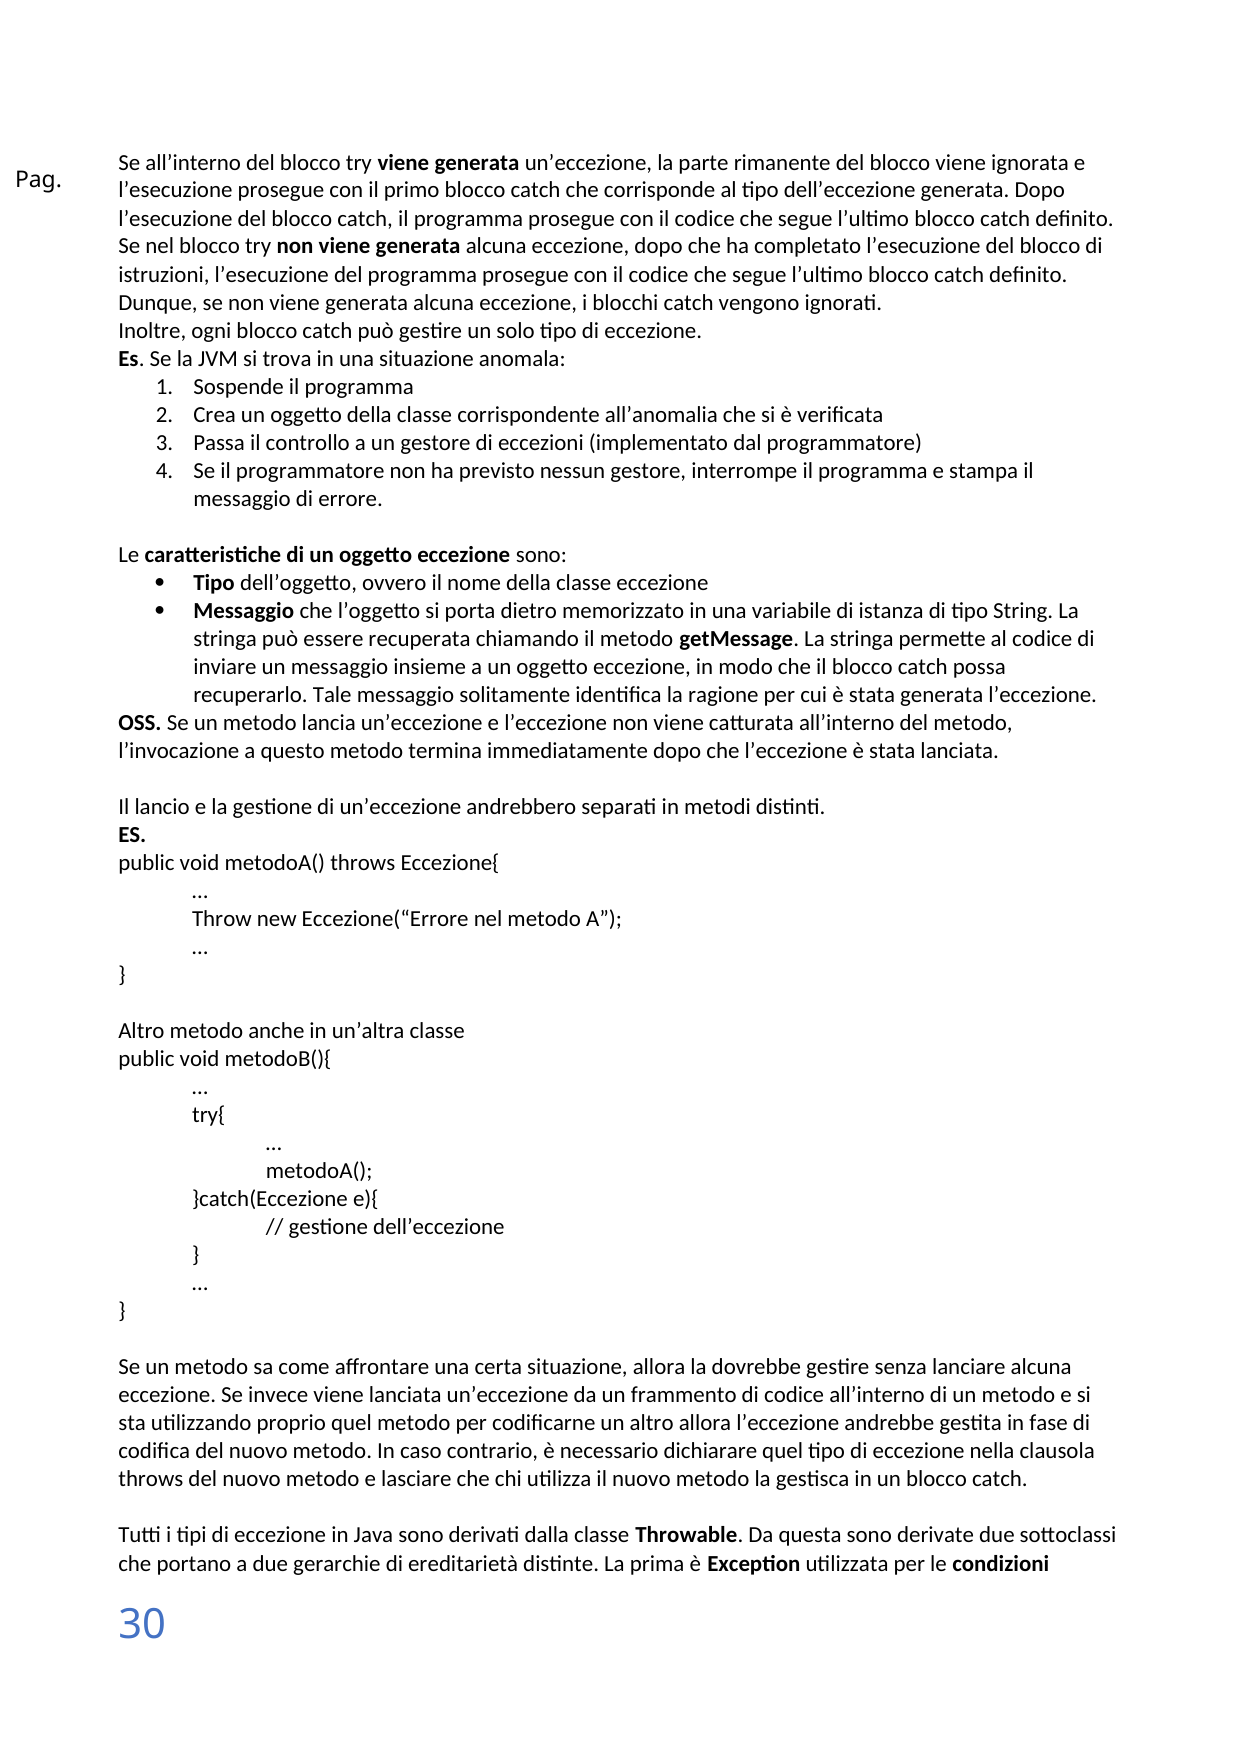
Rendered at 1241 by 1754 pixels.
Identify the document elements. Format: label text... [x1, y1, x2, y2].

list Crea un oggetto della classe corrispondente all’anomalia che si è verificata [156, 400, 1122, 428]
text Dunque, se non viene generata alcuna eccezione, i blocchi catch vengono ignorati. [118, 288, 1122, 316]
text … [118, 1268, 1122, 1296]
text Tutti i tipi di eccezione in Java sono derivati dalla classe Throwable. Da questa sono derivate due sottoclassi che portano a due gerarchie di ereditarietà distinte. La prima è Exception utilizzata per le condizioni [118, 1521, 1122, 1577]
text Throw new Eccezione(“Errore nel metodo A”); [118, 904, 1122, 932]
list Se il programmatore non ha previsto nessun gestore, interrompe il programma e stampa il messaggio di errore. [156, 456, 1122, 512]
text OSS. Se un metodo lancia un’eccezione e l’eccezione non viene catturata all’interno del metodo, l’invocazione a questo metodo termina immediatamente dopo che l’eccezione è stata lanciata. [118, 708, 1122, 764]
text public void metodoA() throws Eccezione{ [118, 848, 1122, 876]
list Sospende il programma [156, 372, 1122, 400]
text public void metodoB(){ [118, 1044, 1122, 1072]
text Altro metodo anche in un’altra classe [118, 1016, 1122, 1044]
text metodoA(); [118, 1156, 1122, 1184]
text Se all’interno del blocco try viene generata un’eccezione, la parte rimanente del blocco viene ignorata e l’esecuzione prosegue con il primo blocco catch che corrisponde al tipo dell’eccezione generata. Dopo l’esecuzione del blocco catch, il programma prosegue con il codice che segue l’ultimo blocco catch definito. [118, 148, 1122, 232]
text // gestione dell’eccezione [118, 1212, 1122, 1240]
text … [118, 876, 1122, 904]
text } [118, 1240, 1122, 1268]
list Tipo dell’oggetto, ovvero il nome della classe eccezione [156, 568, 1122, 596]
list Messaggio che l’oggetto si porta dietro memorizzato in una variabile di istanza di tipo String. La stringa può essere recuperata chiamando il metodo getMessage. La stringa permette al codice di inviare un messaggio insieme a un oggetto eccezione, in modo che il blocco catch possa recuperarlo. Tale messaggio solitamente identifica la ragione per cui è stata generata l’eccezione. [156, 596, 1122, 708]
text Il lancio e la gestione di un’eccezione andrebbero separati in metodi distinti. [118, 792, 1122, 820]
text Se nel blocco try non viene generata alcuna eccezione, dopo che ha completato l’esecuzione del blocco di istruzioni, l’esecuzione del programma prosegue con il codice che segue l’ultimo blocco catch definito. [118, 232, 1122, 288]
text } [118, 1296, 1122, 1324]
list Passa il controllo a un gestore di eccezioni (implementato dal programmatore) [156, 428, 1122, 456]
text } [118, 960, 1122, 988]
text … [118, 1072, 1122, 1100]
text }catch(Eccezione e){ [118, 1184, 1122, 1212]
text try{ [118, 1100, 1122, 1128]
text Se un metodo sa come affrontare una certa situazione, allora la dovrebbe gestire senza lanciare alcuna eccezione. Se invece viene lanciata un’eccezione da un frammento di codice all’interno di un metodo e si sta utilizzando proprio quel metodo per codificarne un altro allora l’eccezione andrebbe gestita in fase di codifica del nuovo metodo. In caso contrario, è necessario dichiarare quel tipo di eccezione nella clausola throws del nuovo metodo e lasciare che chi utilizza il nuovo metodo la gestisca in un blocco catch. [118, 1352, 1122, 1493]
text Le caratteristiche di un oggetto eccezione sono: [118, 540, 1122, 568]
text ES. [118, 820, 1122, 848]
text Inoltre, ogni blocco catch può gestire un solo tipo di eccezione. [118, 316, 1122, 344]
text Es. Se la JVM si trova in una situazione anomala: [118, 344, 1122, 372]
text … [118, 1128, 1122, 1156]
text … [118, 932, 1122, 960]
